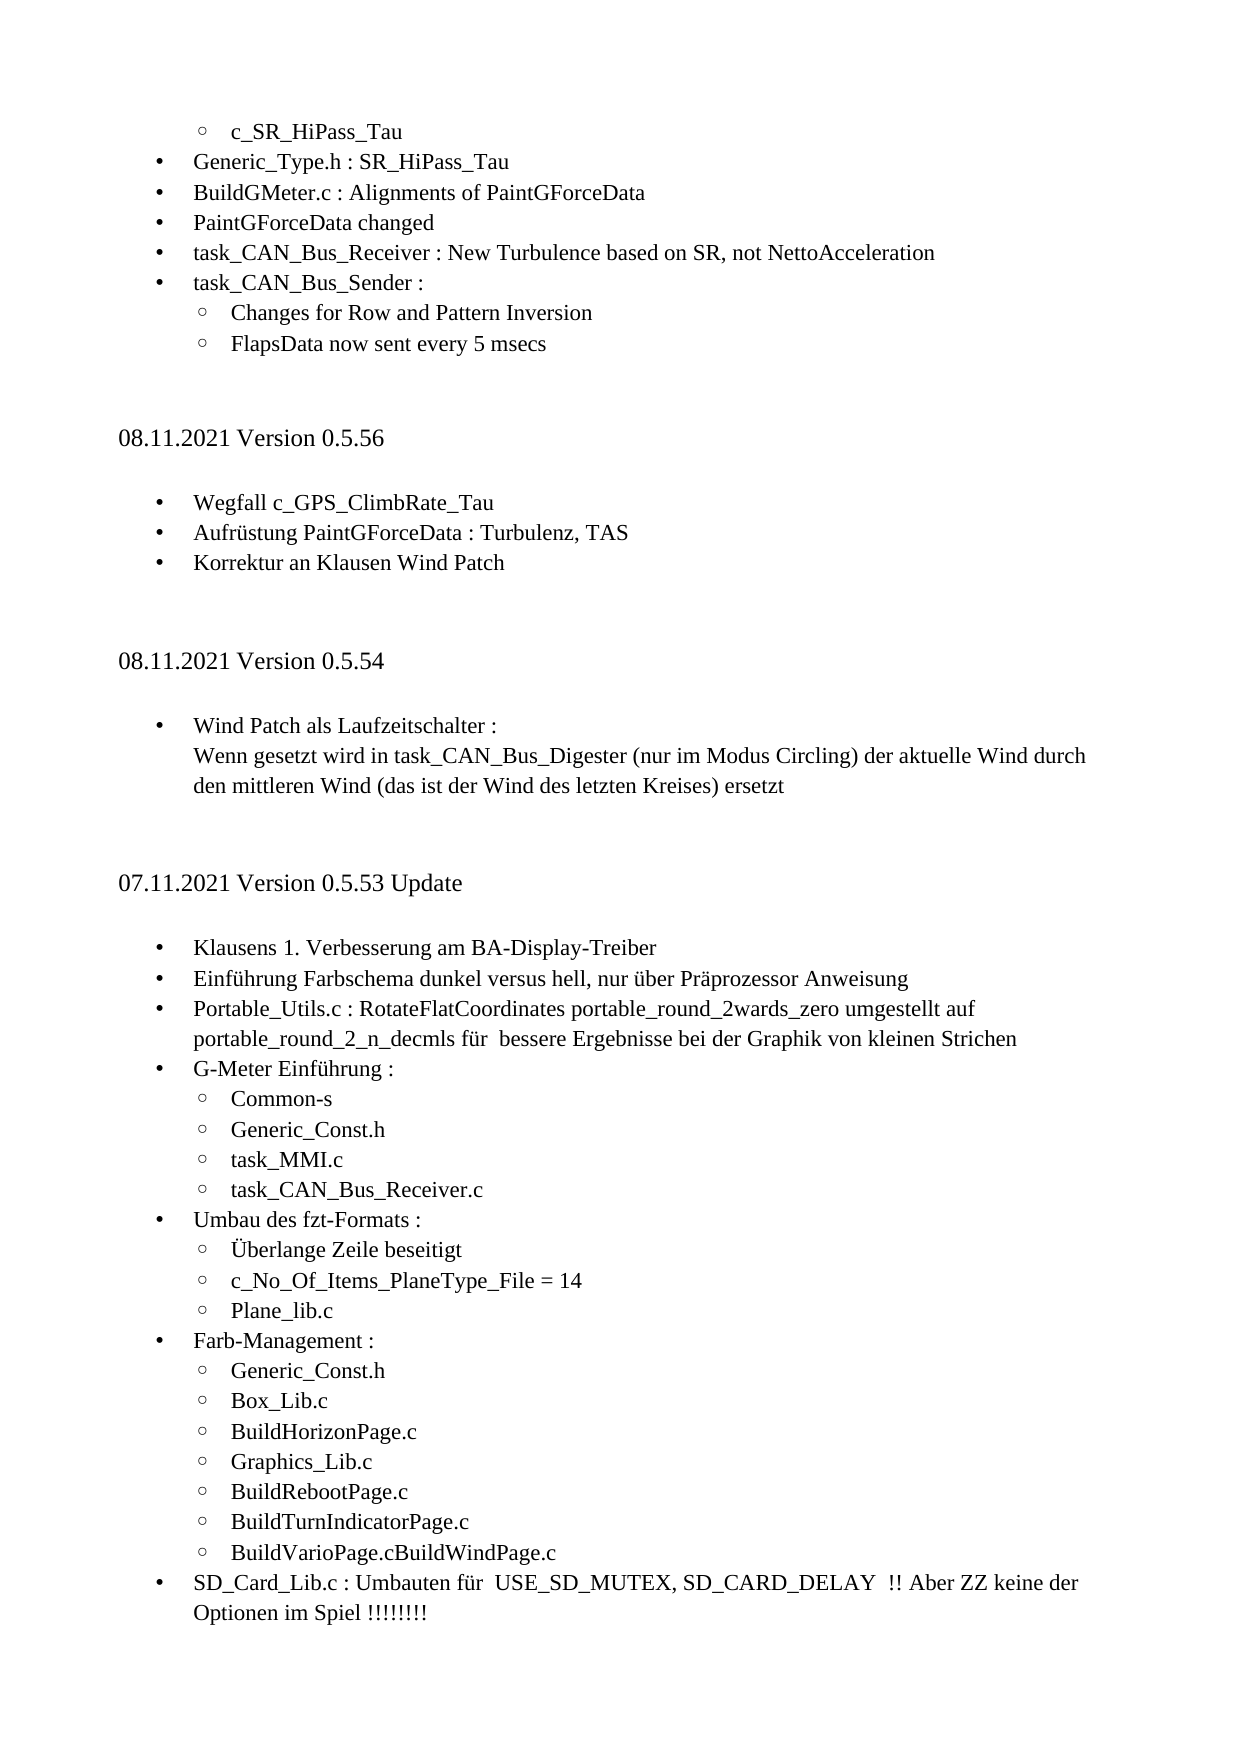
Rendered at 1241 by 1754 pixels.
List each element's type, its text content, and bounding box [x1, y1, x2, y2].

list task_MMI.c [193, 1146, 1122, 1172]
list BuildTurnIndicatorPage.c [193, 1508, 1122, 1535]
text 08.11.2021 Version 0.5.56 [118, 423, 1122, 452]
list BuildGMeter.c : Alignments of PaintGForceData [156, 178, 1122, 205]
text 07.11.2021 Version 0.5.53 Update [118, 868, 1122, 897]
list Klausens 1. Verbesserung am BA-Display-Treiber [156, 934, 1122, 961]
list Farb-Management : [156, 1327, 1122, 1353]
list Aufrüstung PaintGForceData : Turbulenz, TAS [156, 519, 1122, 546]
list Überlange Zeile beseitigt [193, 1237, 1122, 1263]
list FlapsData now sent every 5 msecs [193, 329, 1122, 356]
list task_CAN_Bus_Receiver.c [193, 1176, 1122, 1202]
list G-Meter Einführung : [156, 1055, 1122, 1082]
list c_SR_HiPass_Tau [193, 118, 1122, 144]
list Umbau des fzt-Formats : [156, 1206, 1122, 1233]
list Korrektur an Klausen Wind Patch [156, 549, 1122, 576]
list BuildHorizonPage.c [193, 1418, 1122, 1444]
list Generic_Const.h [193, 1357, 1122, 1384]
list Generic_Type.h : SR_HiPass_Tau [156, 148, 1122, 175]
list Generic_Const.h [193, 1116, 1122, 1142]
list Wind Patch als Laufzeitschalter : Wenn gesetzt wird in task_CAN_Bus_Digester (nur im Modus Circling) der aktuelle Wind durch den mittleren Wind (das ist der Wind des letzten Kreises) ersetzt [156, 712, 1122, 798]
list Graphics_Lib.c [193, 1448, 1122, 1474]
list Portable_Utils.c : RotateFlatCoordinates portable_round_2wards_zero umgestellt auf portable_round_2_n_decmls für bessere Ergebnisse bei der Graphik von kleinen Strichen [156, 995, 1122, 1051]
list Einführung Farbschema dunkel versus hell, nur über Präprozessor Anweisung [156, 965, 1122, 991]
list Common-s [193, 1086, 1122, 1112]
list Changes for Row and Pattern Inversion [193, 299, 1122, 326]
list SD_Card_Lib.c : Umbauten für USE_SD_MUTEX, SD_CARD_DELAY !! Aber ZZ keine der Optionen im Spiel !!!!!!!! [156, 1569, 1122, 1625]
list PaintGForceData changed [156, 209, 1122, 235]
list task_CAN_Bus_Receiver : New Turbulence based on SR, not NettoAcceleration [156, 239, 1122, 265]
list BuildVarioPage.cBuildWindPage.c [193, 1539, 1122, 1565]
list Plane_lib.c [193, 1297, 1122, 1323]
list Wegfall c_GPS_ClimbRate_Tau [156, 489, 1122, 515]
list BuildRebootPage.c [193, 1478, 1122, 1504]
text 08.11.2021 Version 0.5.54 [118, 646, 1122, 674]
list task_CAN_Bus_Sender : [156, 269, 1122, 296]
list c_No_Of_Items_PlaneType_File = 14 [193, 1267, 1122, 1293]
list Box_Lib.c [193, 1388, 1122, 1414]
